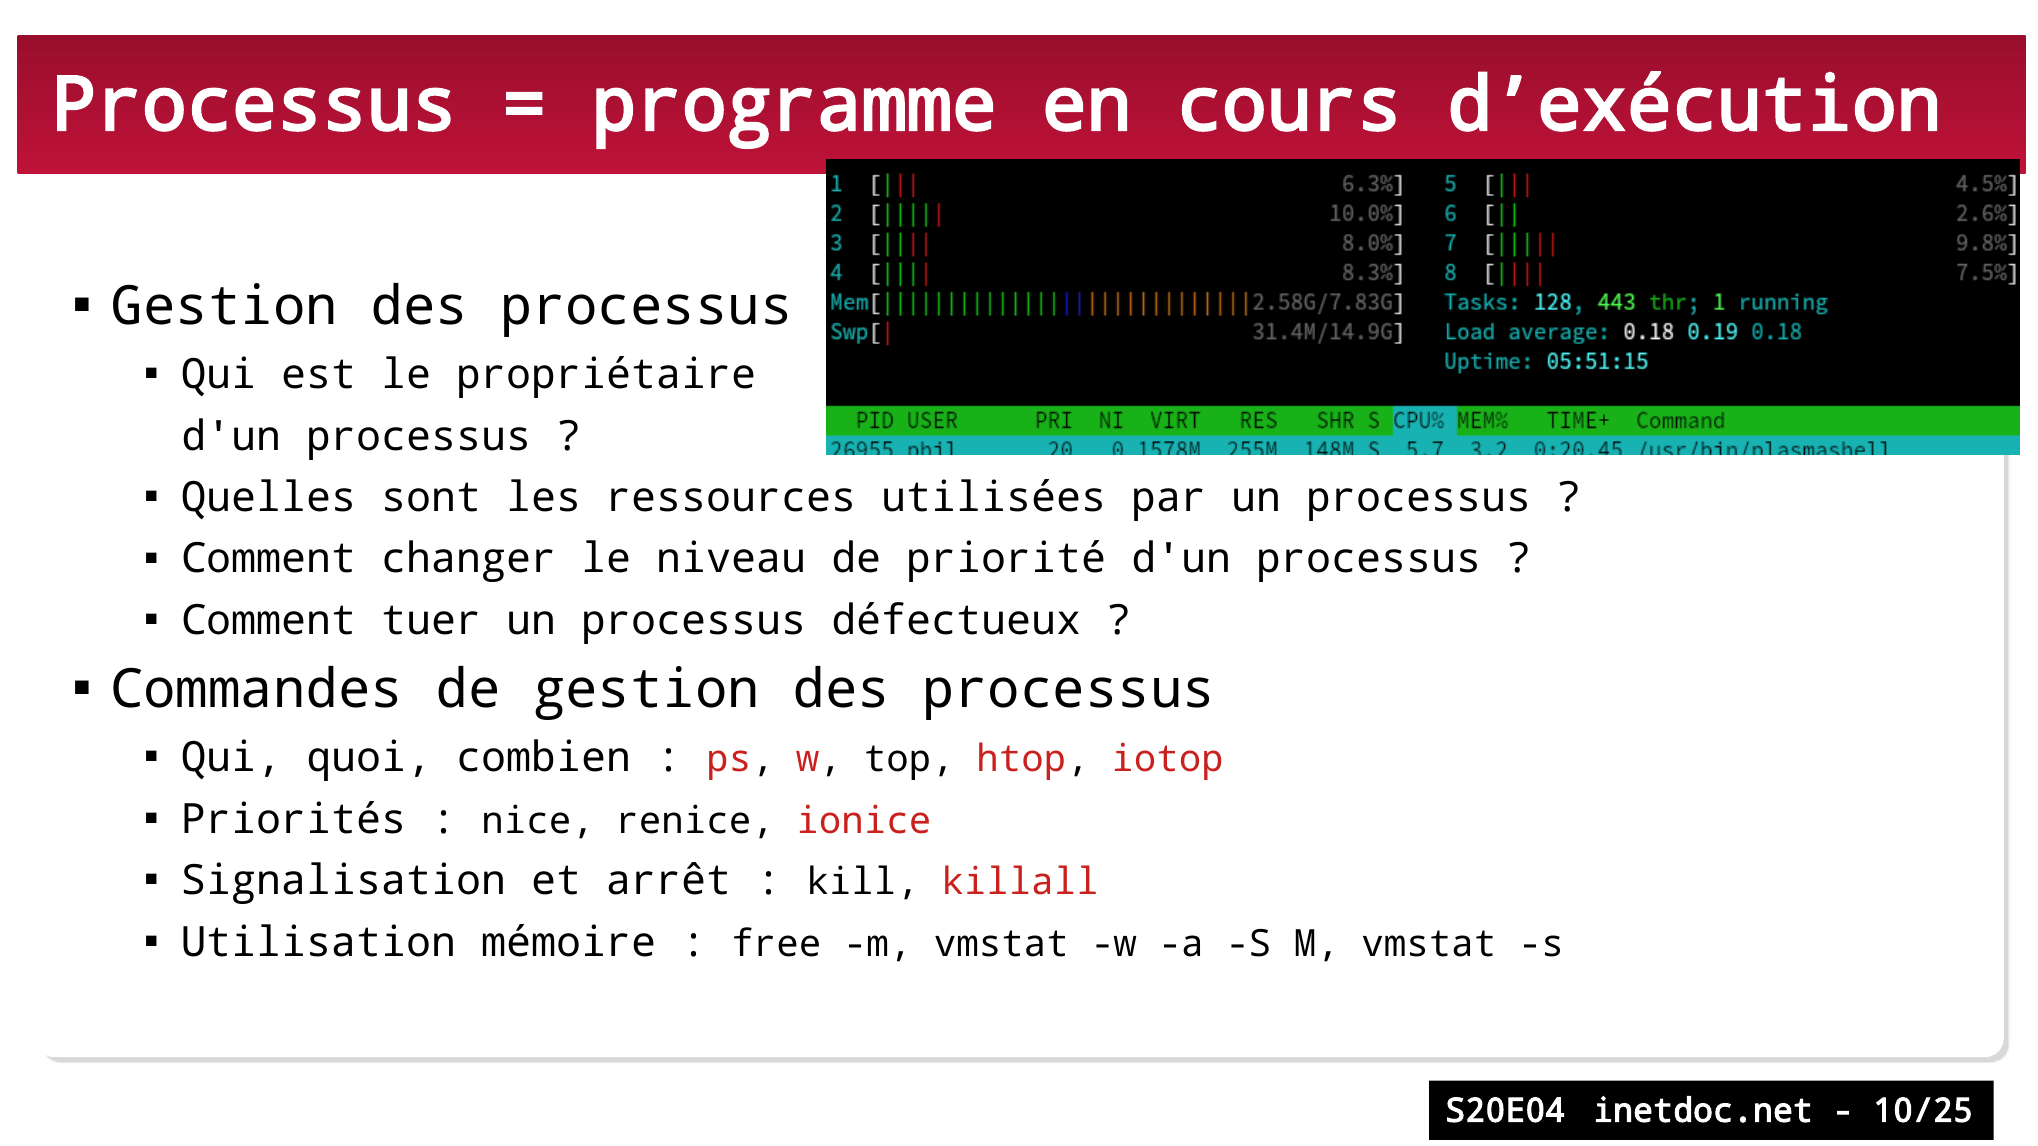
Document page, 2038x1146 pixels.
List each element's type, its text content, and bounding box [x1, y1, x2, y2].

text_box S20E04 inetdoc.net - <numéro>/25 [1429, 1080, 1994, 1140]
text_box Processus = programme en cours d’exécution [17, 35, 2026, 174]
text_box Gestion des processus Qui est le propriétaire d'un processus ? Quelles sont les ressources utilisées par un processus ? Comment changer le niveau de priorité d'un processus ? Comment tuer un processus défectueux ? Commandes de gestion des processus Qui, quoi, combien : ps, w, top, htop, iotop Priorités : nice, renice, ionice Signalisation et arrêt : kill, killall Utilisation mémoire : free -m, vmstat -w -a -S M, vmstat -s [35, 253, 2004, 1058]
picture [826, 159, 2020, 455]
